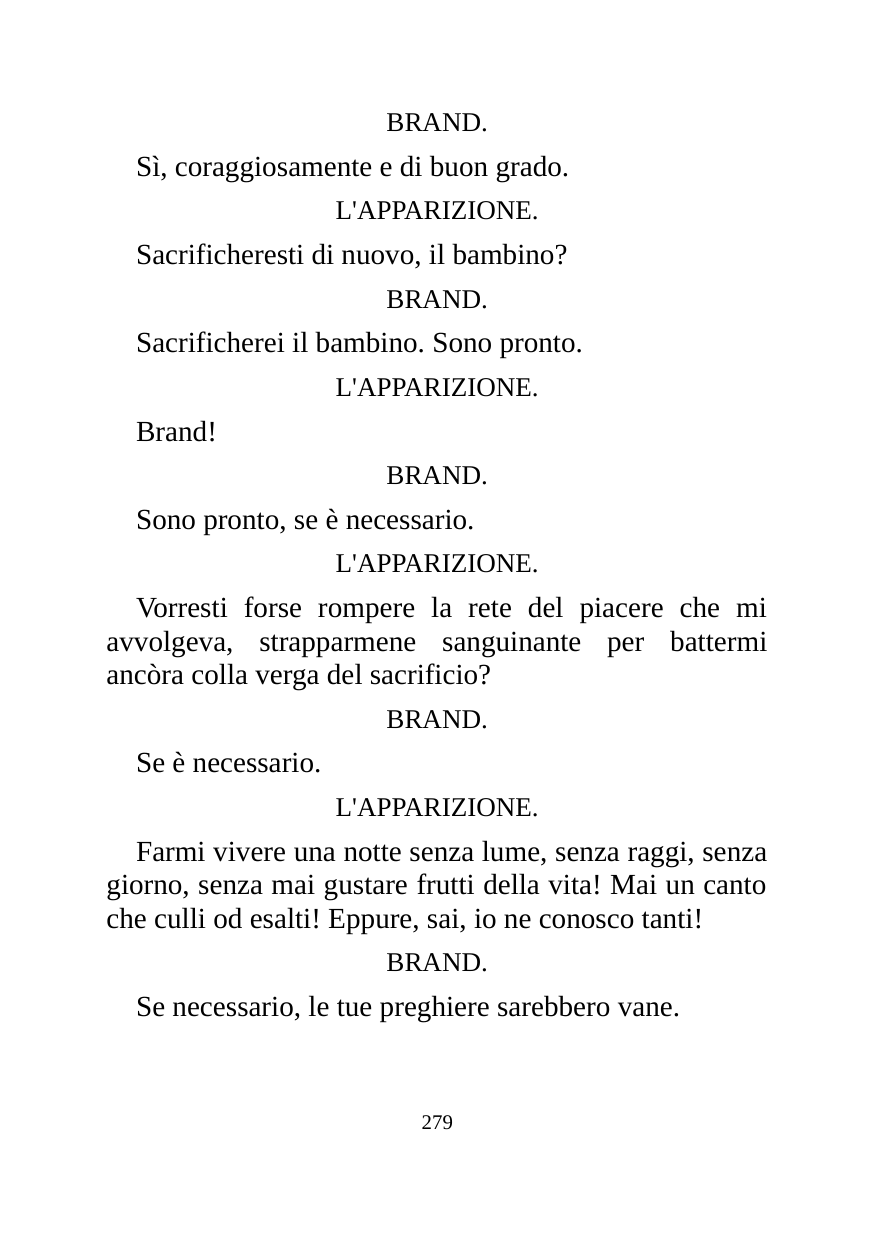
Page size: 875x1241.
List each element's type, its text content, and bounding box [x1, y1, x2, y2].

text Se necessario, le tue preghiere sarebbero vane. [106, 989, 768, 1023]
text Farmi vivere una notte senza lume, senza raggi, senza giorno, senza mai gustare frutti della vita! Mai un canto che culli od esalti! Eppure, sai, io ne conosco tanti! [106, 834, 768, 934]
text L'APPARIZIONE. [106, 194, 768, 226]
text Sì, coraggiosamente e di buon grado. [106, 149, 768, 183]
text BRAND. [106, 283, 768, 314]
text L'APPARIZIONE. [106, 371, 768, 402]
text BRAND. [106, 459, 768, 490]
text Sacrificherei il bambino. Sono pronto. [106, 326, 768, 359]
text Brand! [106, 414, 768, 447]
text BRAND. [106, 946, 768, 977]
text Vorresti forse rompere la rete del piacere che mi avvolgeva, strapparmene sanguinante per battermi ancòra colla verga del sacrificio? [106, 590, 768, 691]
text BRAND. [106, 106, 768, 137]
text Sono pronto, se è necessario. [106, 502, 768, 536]
text L'APPARIZIONE. [106, 547, 768, 578]
text BRAND. [106, 703, 768, 734]
text L'APPARIZIONE. [106, 791, 768, 822]
text Sacrificheresti di nuovo, il bambino? [106, 237, 768, 271]
text Se è necessario. [106, 746, 768, 779]
